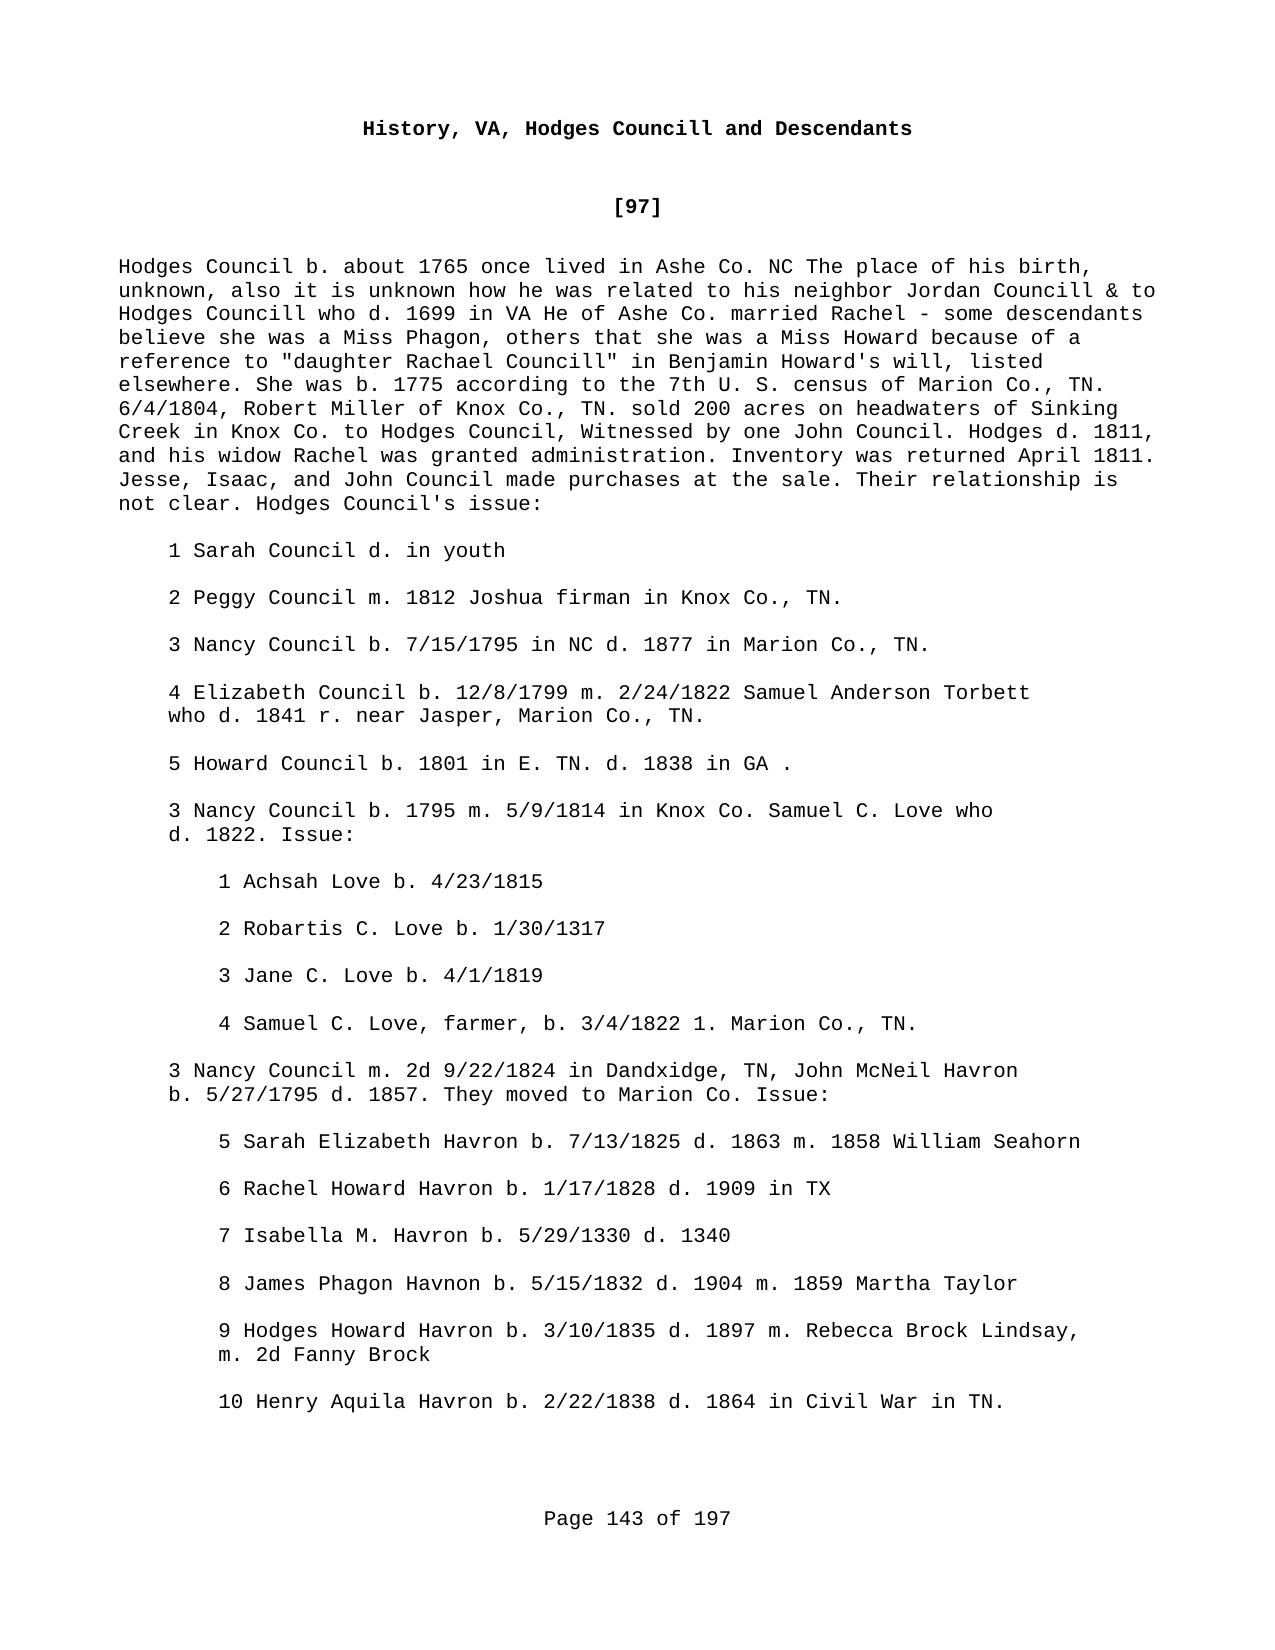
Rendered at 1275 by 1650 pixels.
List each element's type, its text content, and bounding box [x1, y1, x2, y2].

text 3 Jane C. Love b. 4/1/1819 [118, 965, 1157, 989]
text 5 Sarah Elizabeth Havron b. 7/13/1825 d. 1863 m. 1858 William Seahorn [118, 1131, 1157, 1154]
text 2 Robartis C. Love b. 1/30/1317 [118, 918, 1157, 942]
text 5 Howard Council b. 1801 in E. TN. d. 1838 in GA . [118, 753, 1157, 776]
text 4 Elizabeth Council b. 12/8/1799 m. 2/24/1822 Samuel Anderson Torbett [118, 682, 1157, 705]
text m. 2d Fanny Brock [118, 1344, 1157, 1367]
text 1 Achsah Love b. 4/23/1815 [118, 871, 1157, 894]
text 3 Nancy Council b. 1795 m. 5/9/1814 in Knox Co. Samuel C. Love who [118, 800, 1157, 823]
text 9 Hodges Howard Havron b. 3/10/1835 d. 1897 m. Rebecca Brock Lindsay, [118, 1320, 1157, 1344]
text b. 5/27/1795 d. 1857. They moved to Marion Co. Issue: [118, 1084, 1157, 1107]
text 1 Sarah Council d. in youth [118, 540, 1157, 563]
text Hodges Council b. about 1765 once lived in Ashe Co. NC The place of his birth, unknown, also it is unknown how he was related to his neighbor Jordan Councill & to Hodges Councill who d. 1699 in VA He of Ashe Co. married Rachel - some descendants believe she was a Miss Phagon, others that she was a Miss Howard because of a reference to "daughter Rachael Councill" in Benjamin Howard's will, listed elsewhere. She was b. 1775 according to the 7th U. S. census of Marion Co., TN. 6/4/1804, Robert Miller of Knox Co., TN. sold 200 acres on headwaters of Sinking Creek in Knox Co. to Hodges Council, Witnessed by one John Council. Hodges d. 1811, and his widow Rachel was granted administration. Inventory was returned April 1811. Jesse, Isaac, and John Council made purchases at the sale. Their relationship is not clear. Hodges Council's issue: [118, 256, 1157, 516]
text 4 Samuel C. Love, farmer, b. 3/4/1822 1. Marion Co., TN. [118, 1013, 1157, 1036]
text who d. 1841 r. near Jasper, Marion Co., TN. [118, 705, 1157, 729]
text 2 Peggy Council m. 1812 Joshua firman in Knox Co., TN. [118, 587, 1157, 611]
text 8 James Phagon Havnon b. 5/15/1832 d. 1904 m. 1859 Martha Taylor [118, 1273, 1157, 1296]
subtitle [97] [118, 196, 1157, 220]
text 3 Nancy Council b. 7/15/1795 in NC d. 1877 in Marion Co., TN. [118, 634, 1157, 658]
text 7 Isabella M. Havron b. 5/29/1330 d. 1340 [118, 1226, 1157, 1249]
text 3 Nancy Council m. 2d 9/22/1824 in Dandxidge, TN, John McNeil Havron [118, 1060, 1157, 1084]
text d. 1822. Issue: [118, 823, 1157, 847]
text 6 Rachel Howard Havron b. 1/17/1828 d. 1909 in TX [118, 1178, 1157, 1202]
text 10 Henry Aquila Havron b. 2/22/1838 d. 1864 in Civil War in TN. [118, 1391, 1157, 1415]
